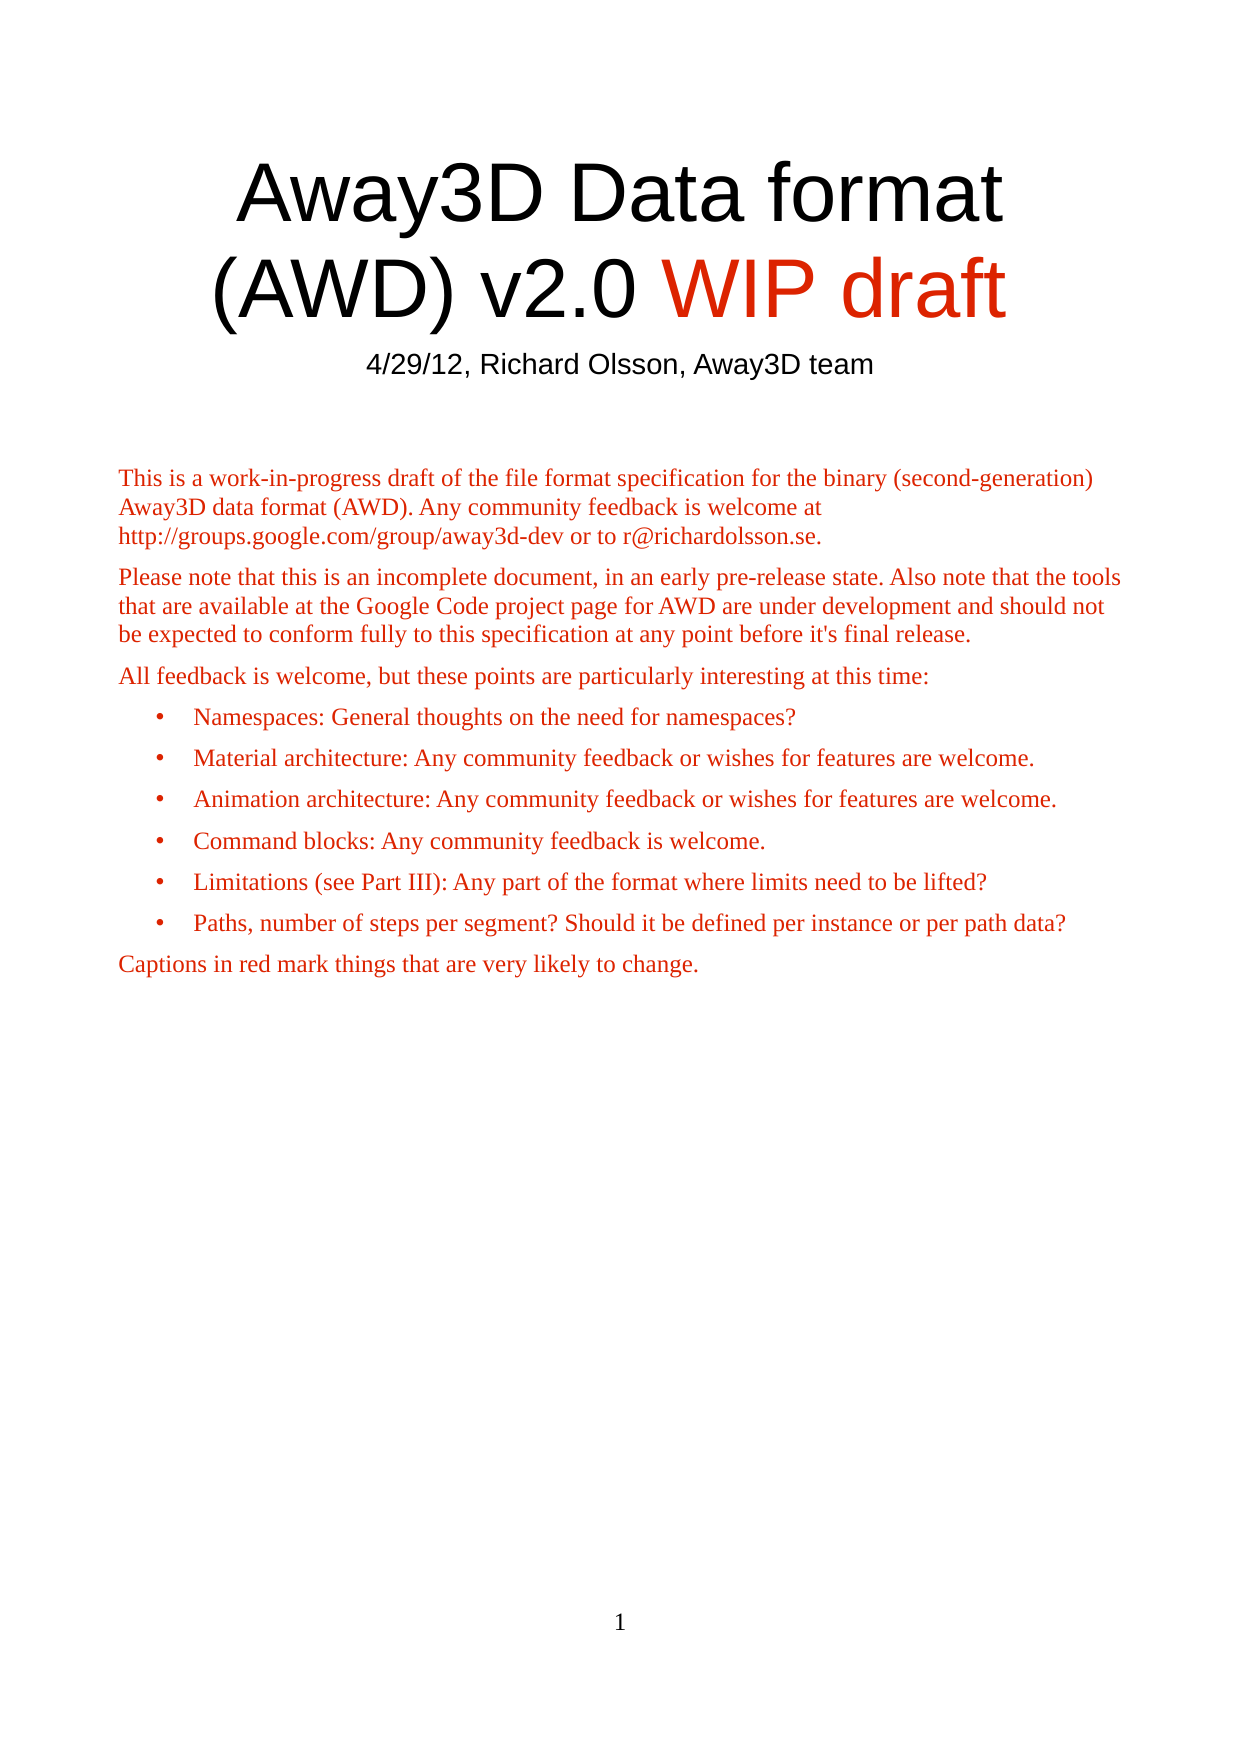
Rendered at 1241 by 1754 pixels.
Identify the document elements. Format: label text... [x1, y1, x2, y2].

text Captions in red mark things that are very likely to change. [118, 949, 1122, 978]
text Please note that this is an incomplete document, in an early pre-release state. Also note that the tools that are available at the Google Code project page for AWD are under development and should not be expected to conform fully to this specification at any point before it's final release. [118, 562, 1122, 648]
text This is a work-in-progress draft of the file format specification for the binary (second-generation) Away3D data format (AWD). Any community feedback is welcome at http://groups.google.com/group/away3d-dev or to r@richardolsson.se. [118, 463, 1122, 549]
title Away3D Data format (AWD) v2.0 WIP draft [118, 143, 1122, 335]
text 4/29/12, Richard Olsson, Away3D team [118, 347, 1122, 381]
text All feedback is welcome, but these points are particularly interesting at this time: [118, 661, 1122, 689]
list Paths, number of steps per segment? Should it be defined per instance or per path data? [156, 908, 1122, 937]
list Namespaces: General thoughts on the need for namespaces? [156, 702, 1122, 731]
list Animation architecture: Any community feedback or wishes for features are welcome. [156, 784, 1122, 813]
list Material architecture: Any community feedback or wishes for features are welcome. [156, 743, 1122, 772]
list Limitations (see Part III): Any part of the format where limits need to be lifted? [156, 867, 1122, 896]
list Command blocks: Any community feedback is welcome. [156, 826, 1122, 854]
